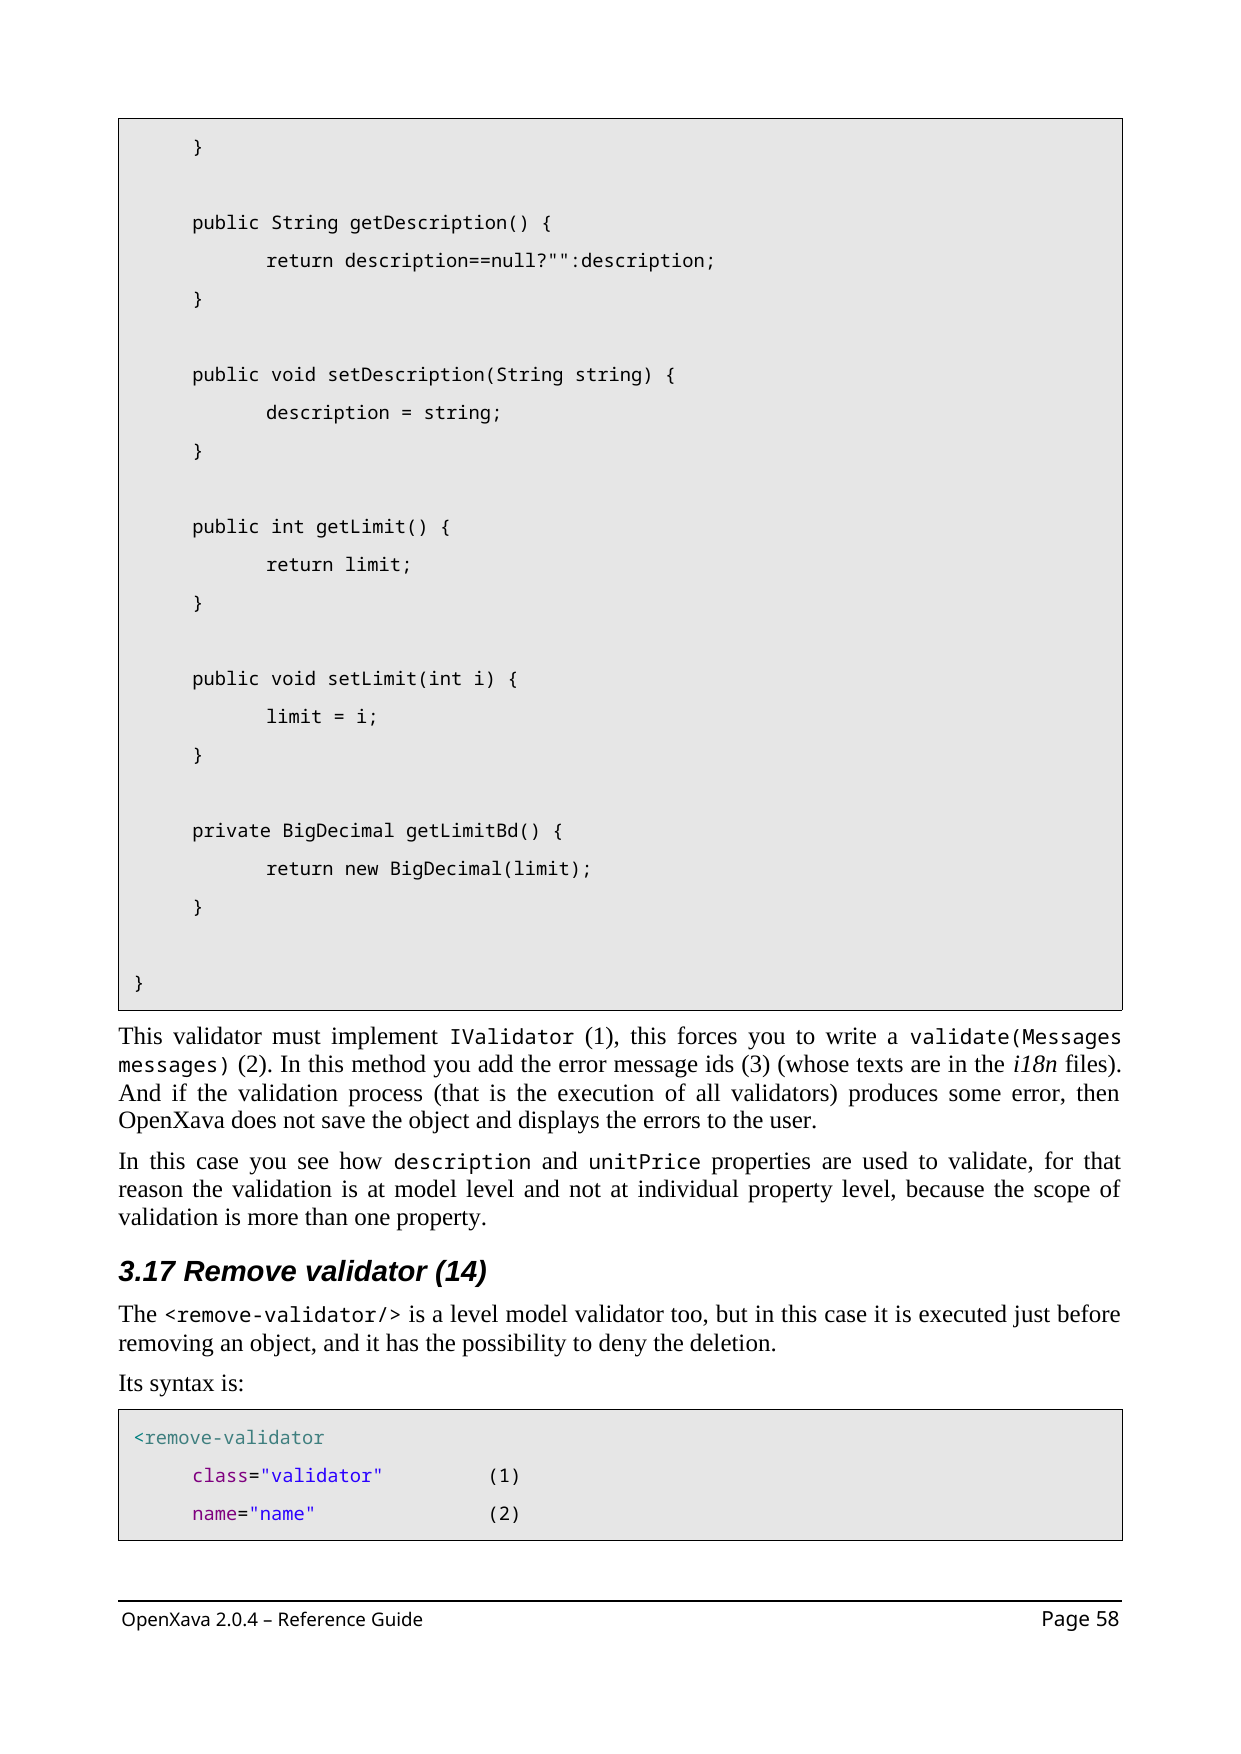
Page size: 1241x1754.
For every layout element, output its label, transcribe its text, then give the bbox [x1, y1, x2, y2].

text } [119, 954, 1122, 1010]
text public int getLimit() { [119, 498, 1122, 536]
text In this case you see how description and unitPrice properties are used to validate, for that reason the validation is at model level and not at individual property level, because the scope of validation is more than one property. [118, 1147, 1122, 1230]
text return new BigDecimal(limit); [119, 841, 1122, 878]
text } [119, 119, 1122, 156]
text name="name" (2) [119, 1485, 1122, 1540]
text <remove-validator [119, 1410, 1122, 1447]
text return description==null?"":description; [119, 232, 1122, 270]
subtitle Remove validator (14) [118, 1255, 1122, 1288]
text } [119, 726, 1122, 764]
text description = string; [119, 384, 1122, 422]
text This validator must implement IValidator (1), this forces you to write a validate(Messages messages) (2). In this method you add the error message ids (3) (whose texts are in the i18n files). And if the validation process (that is the execution of all validators) produces some error, then OpenXava does not save the object and displays the errors to the user. [118, 1022, 1122, 1134]
text } [119, 574, 1122, 612]
text Its syntax is: [118, 1369, 1122, 1397]
text public void setLimit(int i) { [119, 650, 1122, 688]
text } [119, 422, 1122, 460]
text public void setDescription(String string) { [119, 346, 1122, 384]
text The <remove-validator/> is a level model validator too, but in this case it is executed just before removing an object, and it has the possibility to deny the deletion. [118, 1301, 1122, 1357]
text return limit; [119, 536, 1122, 574]
text class="validator" (1) [119, 1447, 1122, 1485]
text public String getDescription() { [119, 194, 1122, 232]
text private BigDecimal getLimitBd() { [119, 802, 1122, 841]
text limit = i; [119, 688, 1122, 726]
text } [119, 270, 1122, 308]
text } [119, 878, 1122, 917]
